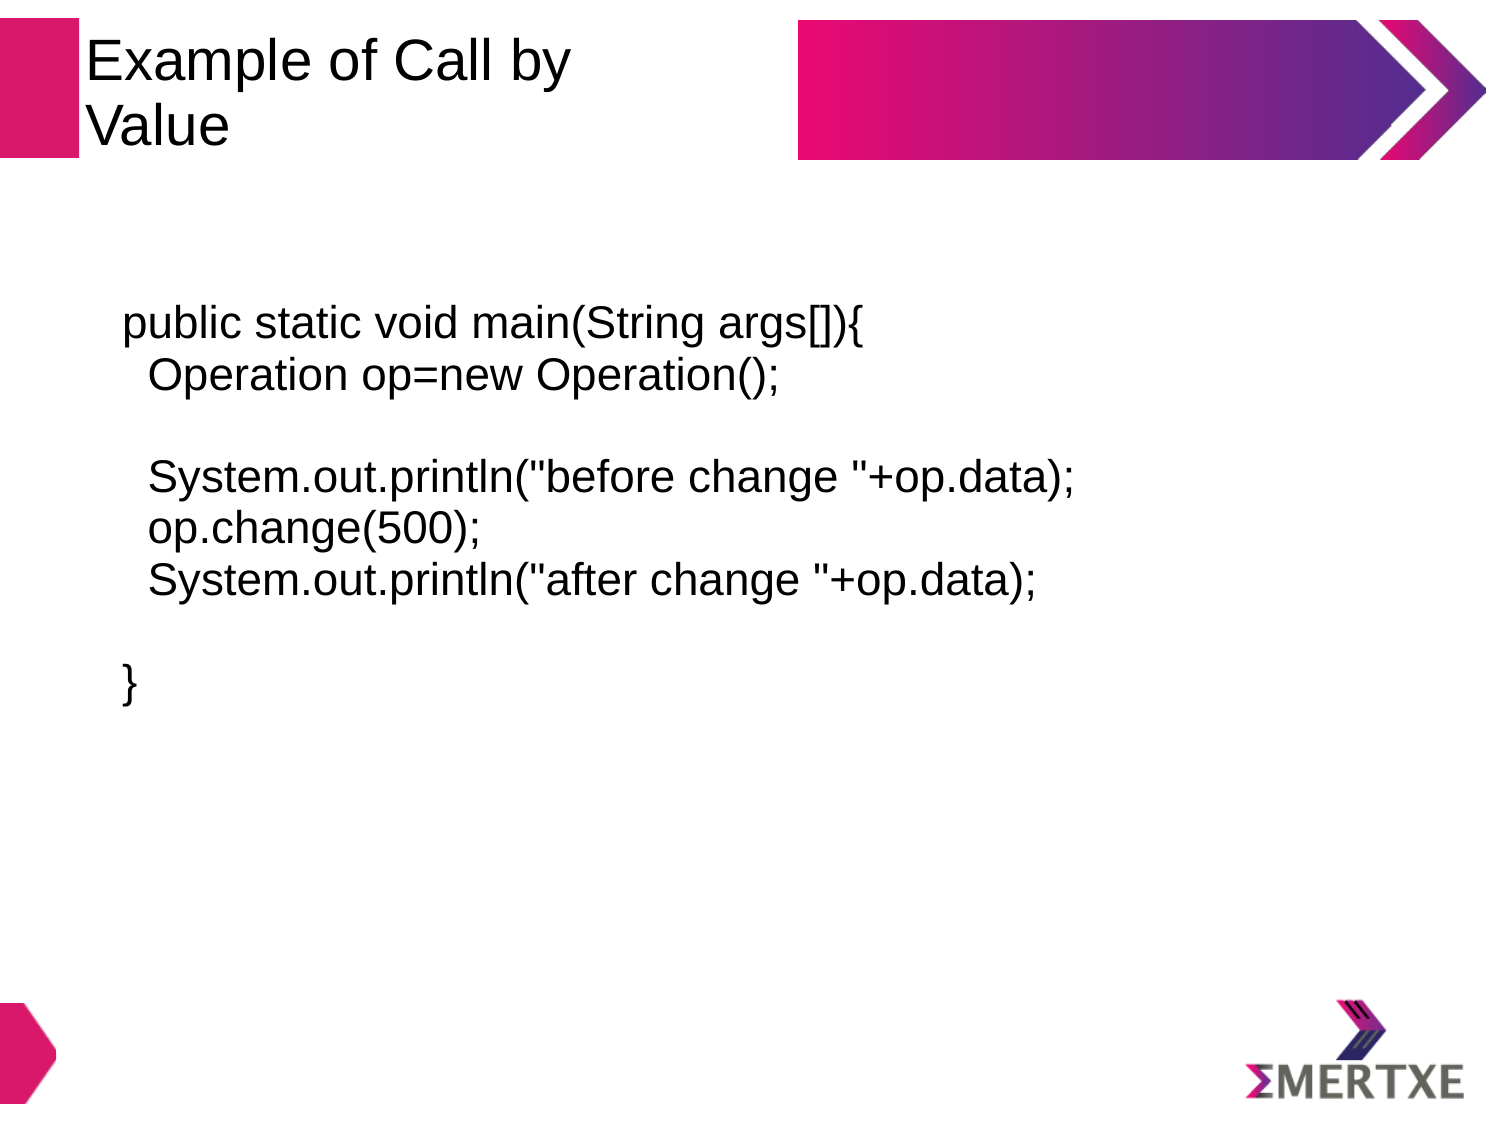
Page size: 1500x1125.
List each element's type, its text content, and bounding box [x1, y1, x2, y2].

picture [1245, 996, 1465, 1099]
text_box public static void main(String args[]){ Operation op=new Operation(); System.out.println("before change "+op.data); op.change(500); System.out.println("after change "+op.data); } [94, 248, 1347, 715]
picture [798, 20, 1486, 160]
text_box Example of Call by Value [70, 20, 733, 166]
